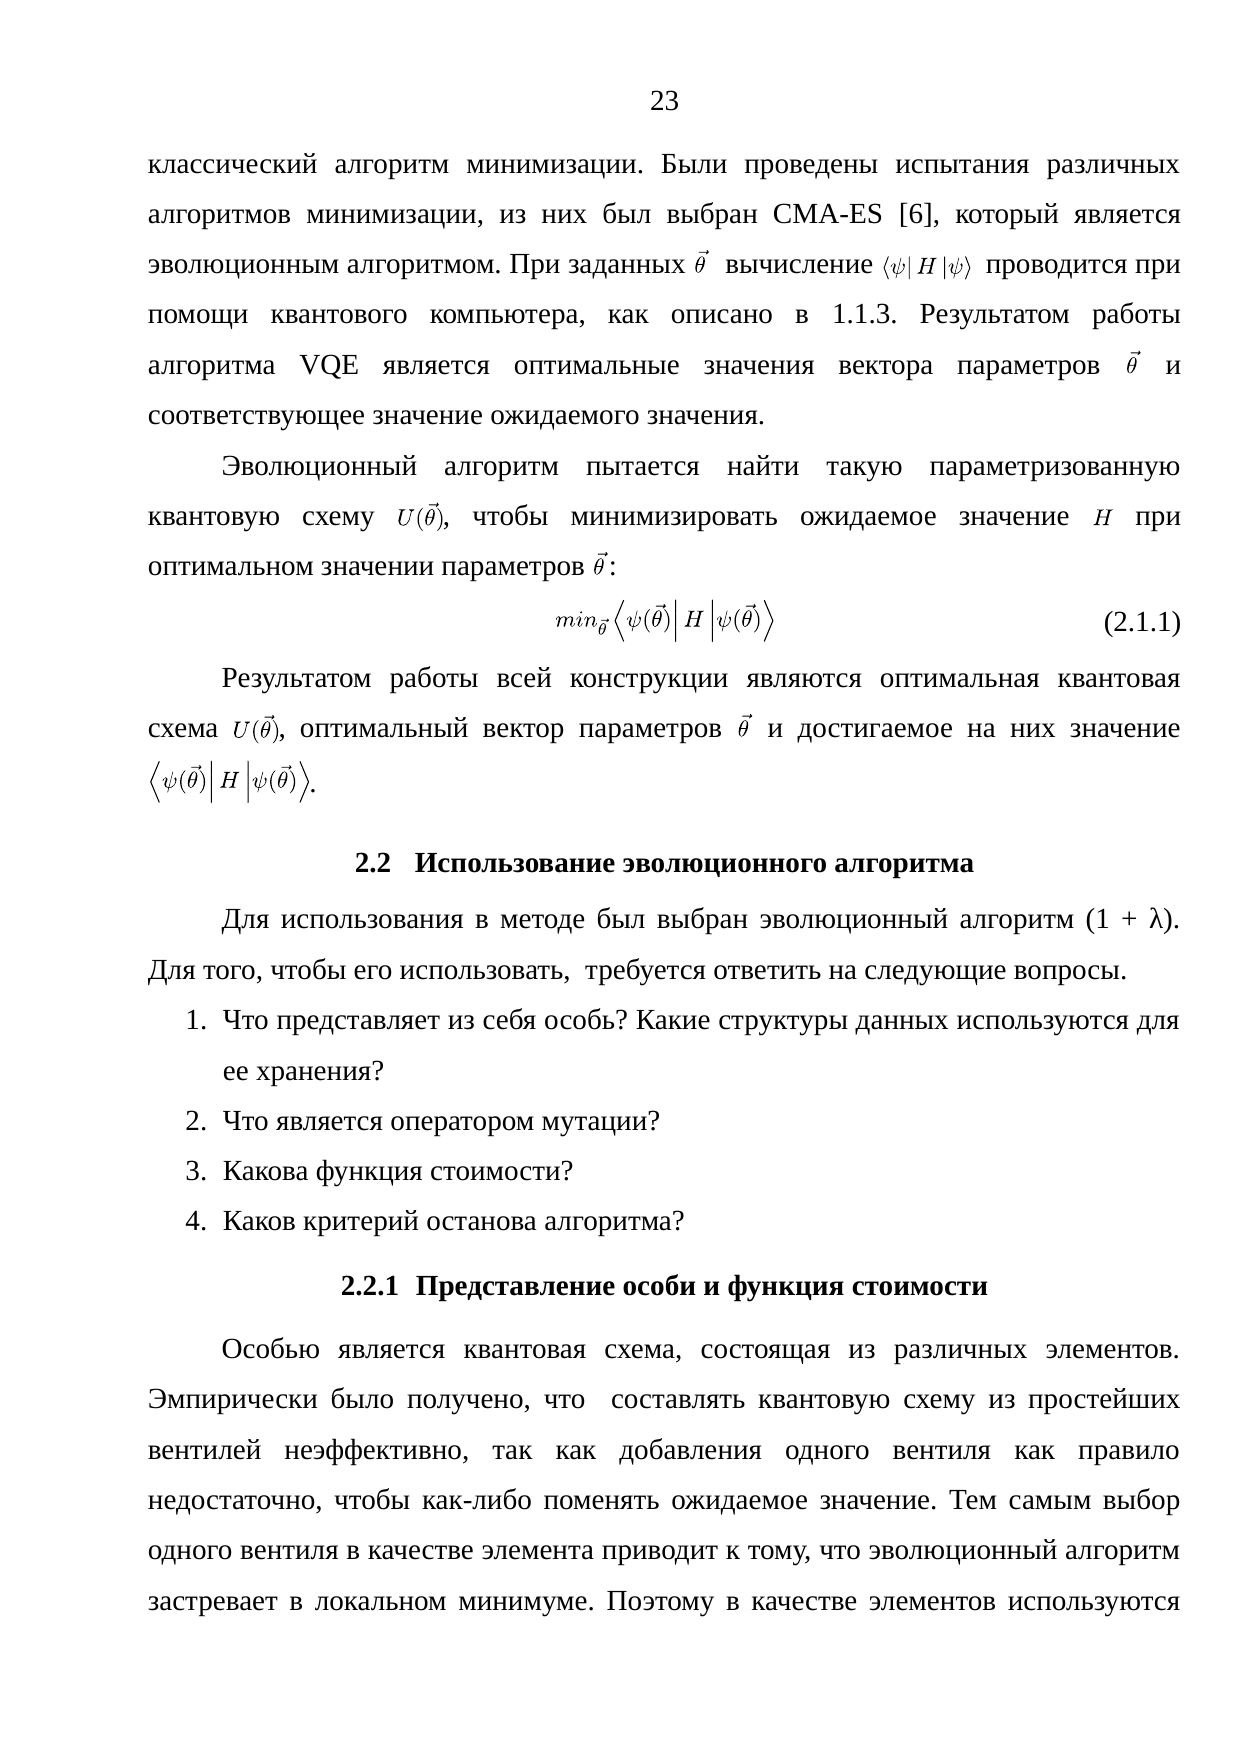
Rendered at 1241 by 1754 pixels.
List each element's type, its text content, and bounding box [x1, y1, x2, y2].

text Для использования в методе был выбран эволюционный алгоритм (1 + λ). Для того, чтобы его использовать, требуется ответить на следующие вопросы. [148, 902, 1181, 986]
text Особью является квантовая схема, состоящая из различных элементов. Эмпирически было получено, что составлять квантовую схему из простейших вентилей неэффективно, так как добавления одного вентиля как правило недостаточно, чтобы как-либо поменять ожидаемое значение. Тем самым выбор одного вентиля в качестве элемента приводит к тому, что эволюционный алгоритм застревает в локальном минимуме. Поэтому в качестве элементов используются [148, 1331, 1181, 1616]
text (2.1.1) [148, 598, 1181, 643]
list Каков критерий останова алгоритма? [185, 1203, 1181, 1237]
list Что представляет из себя особь? Какие структуры данных используются для ее хранения? [185, 1002, 1181, 1086]
list Какова функция стоимости? [185, 1153, 1181, 1187]
list Что является оператором мутации? [185, 1103, 1181, 1136]
text классический алгоритм минимизации. Были проведены испытания различных алгоритмов минимизации, из них был выбран CMA-ES [6], который является эволюционным алгоритмом. При заданных вычисление проводится при помощи квантового компьютера, как описано в 1.1.3. Результатом работы алгоритма VQE является оптимальные значения вектора параметров и соответствующее значение ожидаемого значения. [148, 146, 1181, 431]
text Результатом работы всей конструкции являются оптимальная квантовая схема , оптимальный вектор параметров и достигаемое на них значение . [148, 660, 1181, 803]
text Эволюционный алгоритм пытается найти такую параметризованную квантовую схему , чтобы минимизировать ожидаемое значение при оптимальном значении параметров : [148, 448, 1181, 582]
subtitle Использование эволюционного алгоритма [148, 845, 1181, 879]
subtitle Представление особи и функция стоимости [148, 1268, 1181, 1302]
